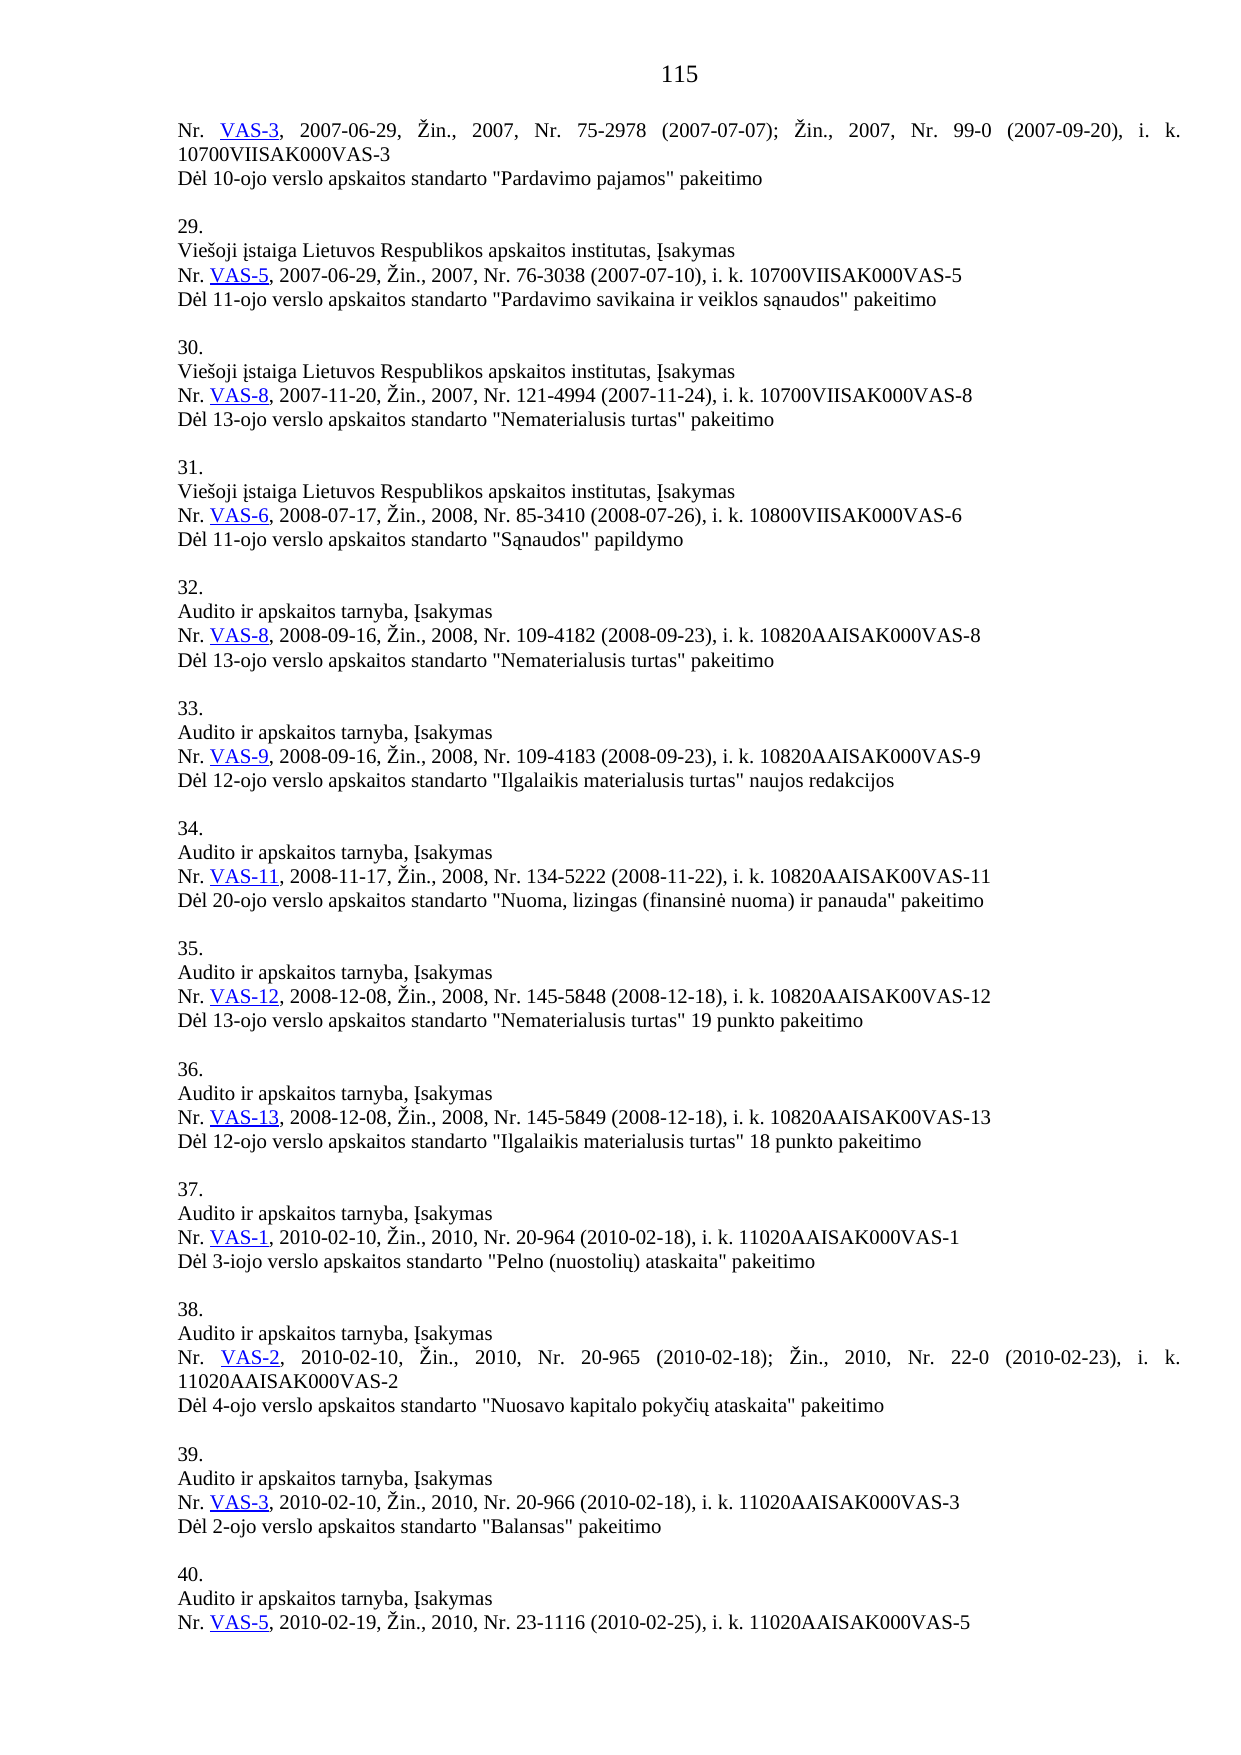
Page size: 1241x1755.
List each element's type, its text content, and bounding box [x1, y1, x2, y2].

text Audito ir apskaitos tarnyba, Įsakymas [177, 1081, 1181, 1105]
text 29. [177, 214, 1181, 238]
text Audito ir apskaitos tarnyba, Įsakymas [177, 840, 1181, 864]
text Nr. VAS-2, 2010-02-10, Žin., 2010, Nr. 20-965 (2010-02-18); Žin., 2010, Nr. 22-0 (2010-02-23), i. k. 11020AAISAK000VAS-2 [177, 1345, 1181, 1393]
text 35. [177, 936, 1181, 960]
text 33. [177, 696, 1181, 720]
text Dėl 2-ojo verslo apskaitos standarto "Balansas" pakeitimo [177, 1514, 1181, 1538]
text Dėl 20-ojo verslo apskaitos standarto "Nuoma, lizingas (finansinė nuoma) ir panauda" pakeitimo [177, 888, 1181, 912]
text Viešoji įstaiga Lietuvos Respublikos apskaitos institutas, Įsakymas [177, 479, 1181, 503]
text 38. [177, 1297, 1181, 1321]
text Dėl 11-ojo verslo apskaitos standarto "Sąnaudos" papildymo [177, 527, 1181, 551]
text Nr. VAS-5, 2007-06-29, Žin., 2007, Nr. 76-3038 (2007-07-10), i. k. 10700VIISAK000VAS-5 [177, 262, 1181, 287]
text Dėl 13-ojo verslo apskaitos standarto "Nematerialusis turtas" pakeitimo [177, 407, 1181, 431]
text Audito ir apskaitos tarnyba, Įsakymas [177, 1201, 1181, 1225]
text Nr. VAS-11, 2008-11-17, Žin., 2008, Nr. 134-5222 (2008-11-22), i. k. 10820AAISAK00VAS-11 [177, 864, 1181, 888]
text 30. [177, 335, 1181, 359]
text Audito ir apskaitos tarnyba, Įsakymas [177, 720, 1181, 744]
text 31. [177, 455, 1181, 479]
text Nr. VAS-12, 2008-12-08, Žin., 2008, Nr. 145-5848 (2008-12-18), i. k. 10820AAISAK00VAS-12 [177, 984, 1181, 1008]
text Dėl 3-iojo verslo apskaitos standarto "Pelno (nuostolių) ataskaita" pakeitimo [177, 1249, 1181, 1273]
text Viešoji įstaiga Lietuvos Respublikos apskaitos institutas, Įsakymas [177, 238, 1181, 262]
text Dėl 13-ojo verslo apskaitos standarto "Nematerialusis turtas" pakeitimo [177, 647, 1181, 672]
text Audito ir apskaitos tarnyba, Įsakymas [177, 960, 1181, 984]
text Audito ir apskaitos tarnyba, Įsakymas [177, 1321, 1181, 1345]
text Dėl 12-ojo verslo apskaitos standarto "Ilgalaikis materialusis turtas" 18 punkto pakeitimo [177, 1129, 1181, 1153]
text Dėl 13-ojo verslo apskaitos standarto "Nematerialusis turtas" 19 punkto pakeitimo [177, 1008, 1181, 1032]
text Dėl 11-ojo verslo apskaitos standarto "Pardavimo savikaina ir veiklos sąnaudos" pakeitimo [177, 287, 1181, 311]
text 36. [177, 1057, 1181, 1081]
text Dėl 4-ojo verslo apskaitos standarto "Nuosavo kapitalo pokyčių ataskaita" pakeitimo [177, 1393, 1181, 1417]
text Audito ir apskaitos tarnyba, Įsakymas [177, 599, 1181, 623]
text Nr. VAS-6, 2008-07-17, Žin., 2008, Nr. 85-3410 (2008-07-26), i. k. 10800VIISAK000VAS-6 [177, 503, 1181, 527]
text 32. [177, 575, 1181, 599]
text Nr. VAS-3, 2010-02-10, Žin., 2010, Nr. 20-966 (2010-02-18), i. k. 11020AAISAK000VAS-3 [177, 1490, 1181, 1514]
text 37. [177, 1177, 1181, 1201]
text Dėl 12-ojo verslo apskaitos standarto "Ilgalaikis materialusis turtas" naujos redakcijos [177, 768, 1181, 792]
text 40. [177, 1562, 1181, 1586]
text 39. [177, 1442, 1181, 1466]
text Dėl 10-ojo verslo apskaitos standarto "Pardavimo pajamos" pakeitimo [177, 166, 1181, 190]
text Viešoji įstaiga Lietuvos Respublikos apskaitos institutas, Įsakymas [177, 359, 1181, 383]
text Nr. VAS-8, 2008-09-16, Žin., 2008, Nr. 109-4182 (2008-09-23), i. k. 10820AAISAK000VAS-8 [177, 623, 1181, 647]
text Nr. VAS-9, 2008-09-16, Žin., 2008, Nr. 109-4183 (2008-09-23), i. k. 10820AAISAK000VAS-9 [177, 744, 1181, 768]
text Audito ir apskaitos tarnyba, Įsakymas [177, 1466, 1181, 1490]
text 34. [177, 816, 1181, 840]
text Audito ir apskaitos tarnyba, Įsakymas [177, 1586, 1181, 1610]
text Nr. VAS-3, 2007-06-29, Žin., 2007, Nr. 75-2978 (2007-07-07); Žin., 2007, Nr. 99-0 (2007-09-20), i. k. 10700VIISAK000VAS-3 [177, 118, 1181, 166]
text Nr. VAS-1, 2010-02-10, Žin., 2010, Nr. 20-964 (2010-02-18), i. k. 11020AAISAK000VAS-1 [177, 1225, 1181, 1249]
text Nr. VAS-13, 2008-12-08, Žin., 2008, Nr. 145-5849 (2008-12-18), i. k. 10820AAISAK00VAS-13 [177, 1105, 1181, 1129]
text Nr. VAS-8, 2007-11-20, Žin., 2007, Nr. 121-4994 (2007-11-24), i. k. 10700VIISAK000VAS-8 [177, 383, 1181, 407]
text Nr. VAS-5, 2010-02-19, Žin., 2010, Nr. 23-1116 (2010-02-25), i. k. 11020AAISAK000VAS-5 [177, 1610, 1181, 1634]
